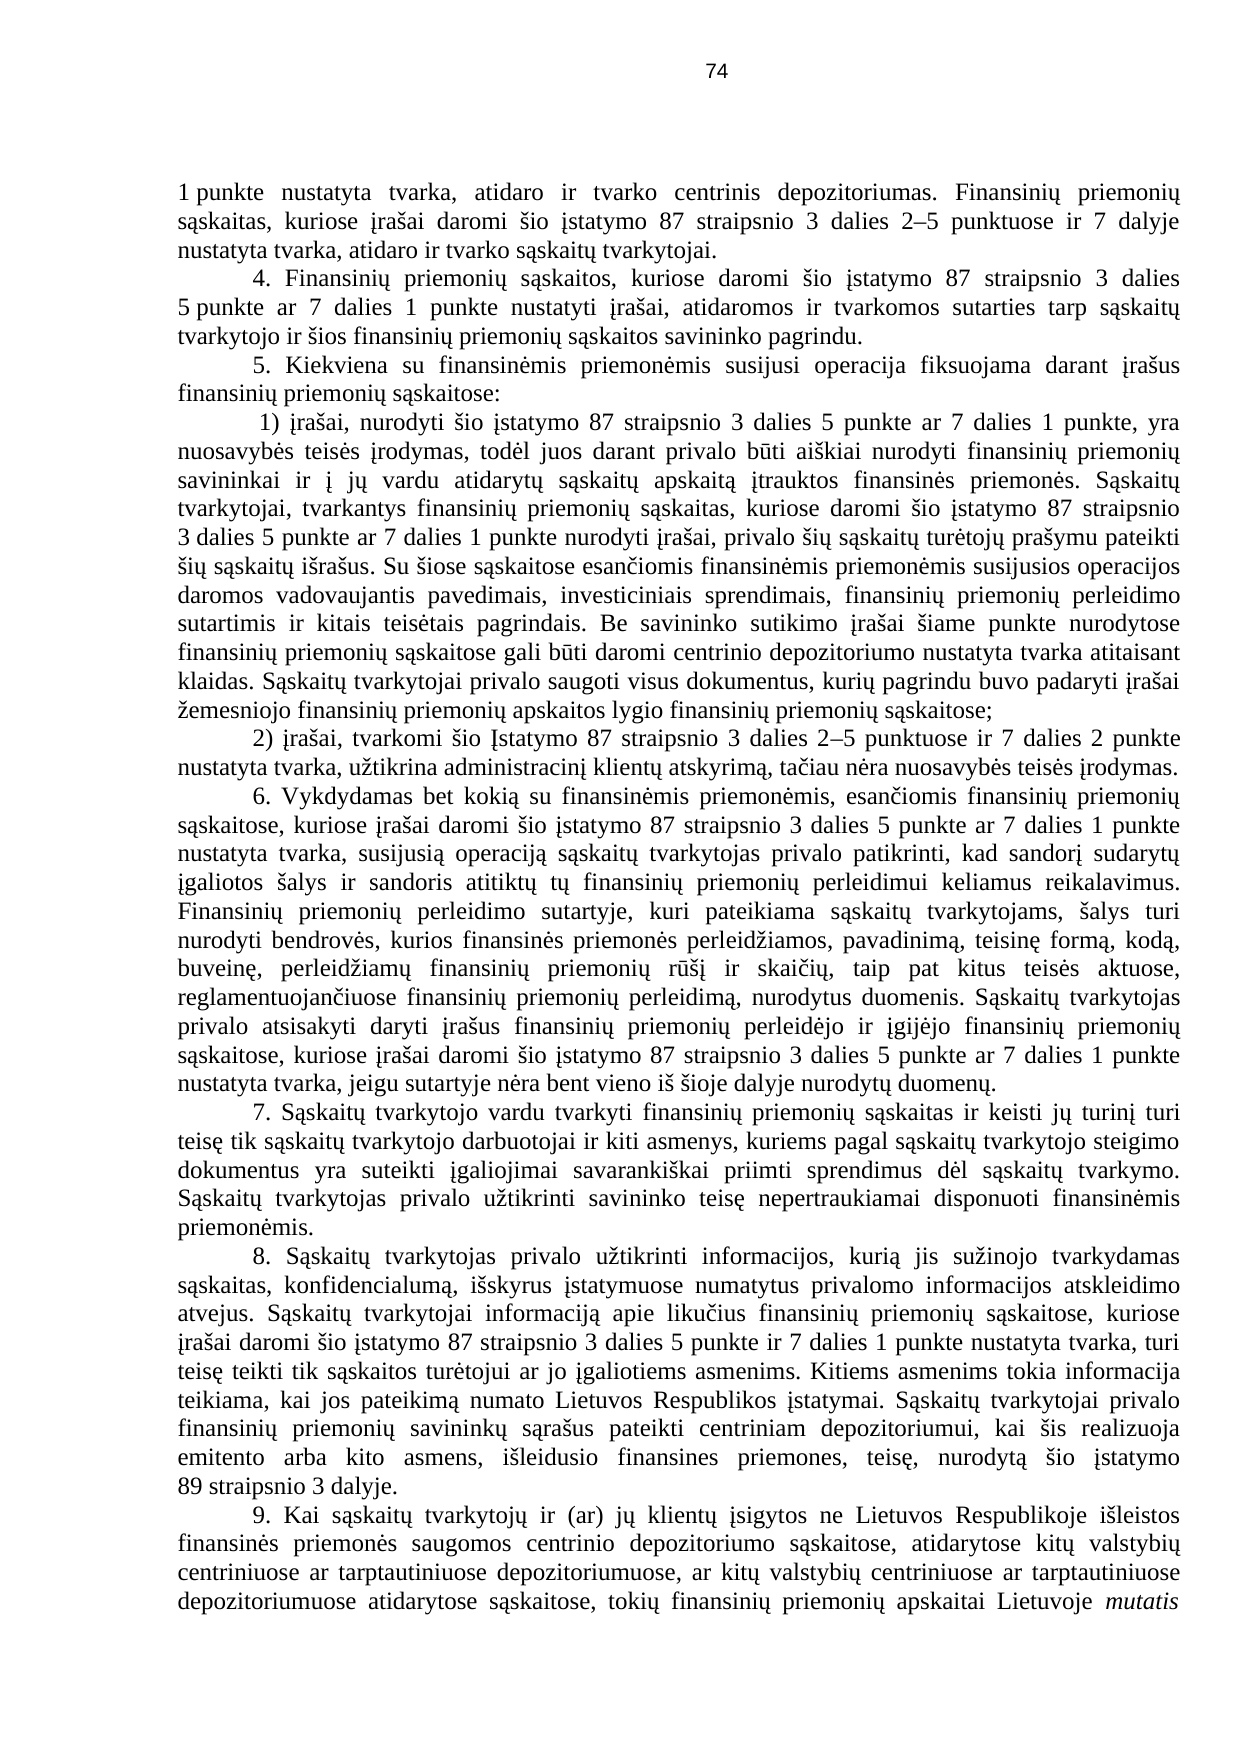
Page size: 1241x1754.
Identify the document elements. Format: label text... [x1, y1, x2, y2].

text 7. Sąskaitų tvarkytojo vardu tvarkyti finansinių priemonių sąskaitas ir keisti jų turinį turi teisę tik sąskaitų tvarkytojo darbuotojai ir kiti asmenys, kuriems pagal sąskaitų tvarkytojo steigimo dokumentus yra suteikti įgaliojimai savarankiškai priimti sprendimus dėl sąskaitų tvarkymo. Sąskaitų tvarkytojas privalo užtikrinti savininko teisę nepertraukiamai disponuoti finansinėmis priemonėmis. [177, 1097, 1181, 1241]
text 6. Vykdydamas bet kokią su finansinėmis priemonėmis, esančiomis finansinių priemonių sąskaitose, kuriose įrašai daromi šio įstatymo 87 straipsnio 3 dalies 5 punkte ar 7 dalies 1 punkte nustatyta tvarka, susijusią operaciją sąskaitų tvarkytojas privalo patikrinti, kad sandorį sudarytų įgaliotos šalys ir sandoris atitiktų tų finansinių priemonių perleidimui keliamus reikalavimus. Finansinių priemonių perleidimo sutartyje, kuri pateikiama sąskaitų tvarkytojams, šalys turi nurodyti bendrovės, kurios finansinės priemonės perleidžiamos, pavadinimą, teisinę formą, kodą, buveinę, perleidžiamų finansinių priemonių rūšį ir skaičių, taip pat kitus teisės aktuose, reglamentuojančiuose finansinių priemonių perleidimą, nurodytus duomenis. Sąskaitų tvarkytojas privalo atsisakyti daryti įrašus finansinių priemonių perleidėjo ir įgijėjo finansinių priemonių sąskaitose, kuriose įrašai daromi šio įstatymo 87 straipsnio 3 dalies 5 punkte ar 7 dalies 1 punkte nustatyta tvarka, jeigu sutartyje nėra bent vieno iš šioje dalyje nurodytų duomenų. [177, 781, 1181, 1097]
text 4. Finansinių priemonių sąskaitos, kuriose daromi šio įstatymo 87 straipsnio 3 dalies 5 punkte ar 7 dalies 1 punkte nustatyti įrašai, atidaromos ir tvarkomos sutarties tarp sąskaitų tvarkytojo ir šios finansinių priemonių sąskaitos savininko pagrindu. [177, 263, 1181, 350]
text 9. Kai sąskaitų tvarkytojų ir (ar) jų klientų įsigytos ne Lietuvos Respublikoje išleistos finansinės priemonės saugomos centrinio depozitoriumo sąskaitose, atidarytose kitų valstybių centriniuose ar tarptautiniuose depozitoriumuose, ar kitų valstybių centriniuose ar tarptautiniuose depozitoriumuose atidarytose sąskaitose, tokių finansinių priemonių apskaitai Lietuvoje mutatis [177, 1500, 1181, 1615]
text 1 punkte nustatyta tvarka, atidaro ir tvarko centrinis depozitoriumas. Finansinių priemonių sąskaitas, kuriose įrašai daromi šio įstatymo 87 straipsnio 3 dalies 2–5 punktuose ir 7 dalyje nustatyta tvarka, atidaro ir tvarko sąskaitų tvarkytojai. [177, 177, 1181, 263]
text 1) įrašai, nurodyti šio įstatymo 87 straipsnio 3 dalies 5 punkte ar 7 dalies 1 punkte, yra nuosavybės teisės įrodymas, todėl juos darant privalo būti aiškiai nurodyti finansinių priemonių savininkai ir į jų vardu atidarytų sąskaitų apskaitą įtrauktos finansinės priemonės. Sąskaitų tvarkytojai, tvarkantys finansinių priemonių sąskaitas, kuriose daromi šio įstatymo 87 straipsnio 3 dalies 5 punkte ar 7 dalies 1 punkte nurodyti įrašai, privalo šių sąskaitų turėtojų prašymu pateikti šių sąskaitų išrašus. Su šiose sąskaitose esančiomis finansinėmis priemonėmis susijusios operacijos daromos vadovaujantis pavedimais, investiciniais sprendimais, finansinių priemonių perleidimo sutartimis ir kitais teisėtais pagrindais. Be savininko sutikimo įrašai šiame punkte nurodytose finansinių priemonių sąskaitose gali būti daromi centrinio depozitoriumo nustatyta tvarka atitaisant klaidas. Sąskaitų tvarkytojai privalo saugoti visus dokumentus, kurių pagrindu buvo padaryti įrašai žemesniojo finansinių priemonių apskaitos lygio finansinių priemonių sąskaitose; [177, 407, 1181, 723]
text 2) įrašai, tvarkomi šio Įstatymo 87 straipsnio 3 dalies 2–5 punktuose ir 7 dalies 2 punkte nustatyta tvarka, užtikrina administracinį klientų atskyrimą, tačiau nėra nuosavybės teisės įrodymas. [177, 723, 1181, 781]
text 8. Sąskaitų tvarkytojas privalo užtikrinti informacijos, kurią jis sužinojo tvarkydamas sąskaitas, konfidencialumą, išskyrus įstatymuose numatytus privalomo informacijos atskleidimo atvejus. Sąskaitų tvarkytojai informaciją apie likučius finansinių priemonių sąskaitose, kuriose įrašai daromi šio įstatymo 87 straipsnio 3 dalies 5 punkte ir 7 dalies 1 punkte nustatyta tvarka, turi teisę teikti tik sąskaitos turėtojui ar jo įgaliotiems asmenims. Kitiems asmenims tokia informacija teikiama, kai jos pateikimą numato Lietuvos Respublikos įstatymai. Sąskaitų tvarkytojai privalo finansinių priemonių savininkų sąrašus pateikti centriniam depozitoriumui, kai šis realizuoja emitento arba kito asmens, išleidusio finansines priemones, teisę, nurodytą šio įstatymo 89 straipsnio 3 dalyje. [177, 1241, 1181, 1500]
text 5. Kiekviena su finansinėmis priemonėmis susijusi operacija fiksuojama darant įrašus finansinių priemonių sąskaitose: [177, 350, 1181, 407]
